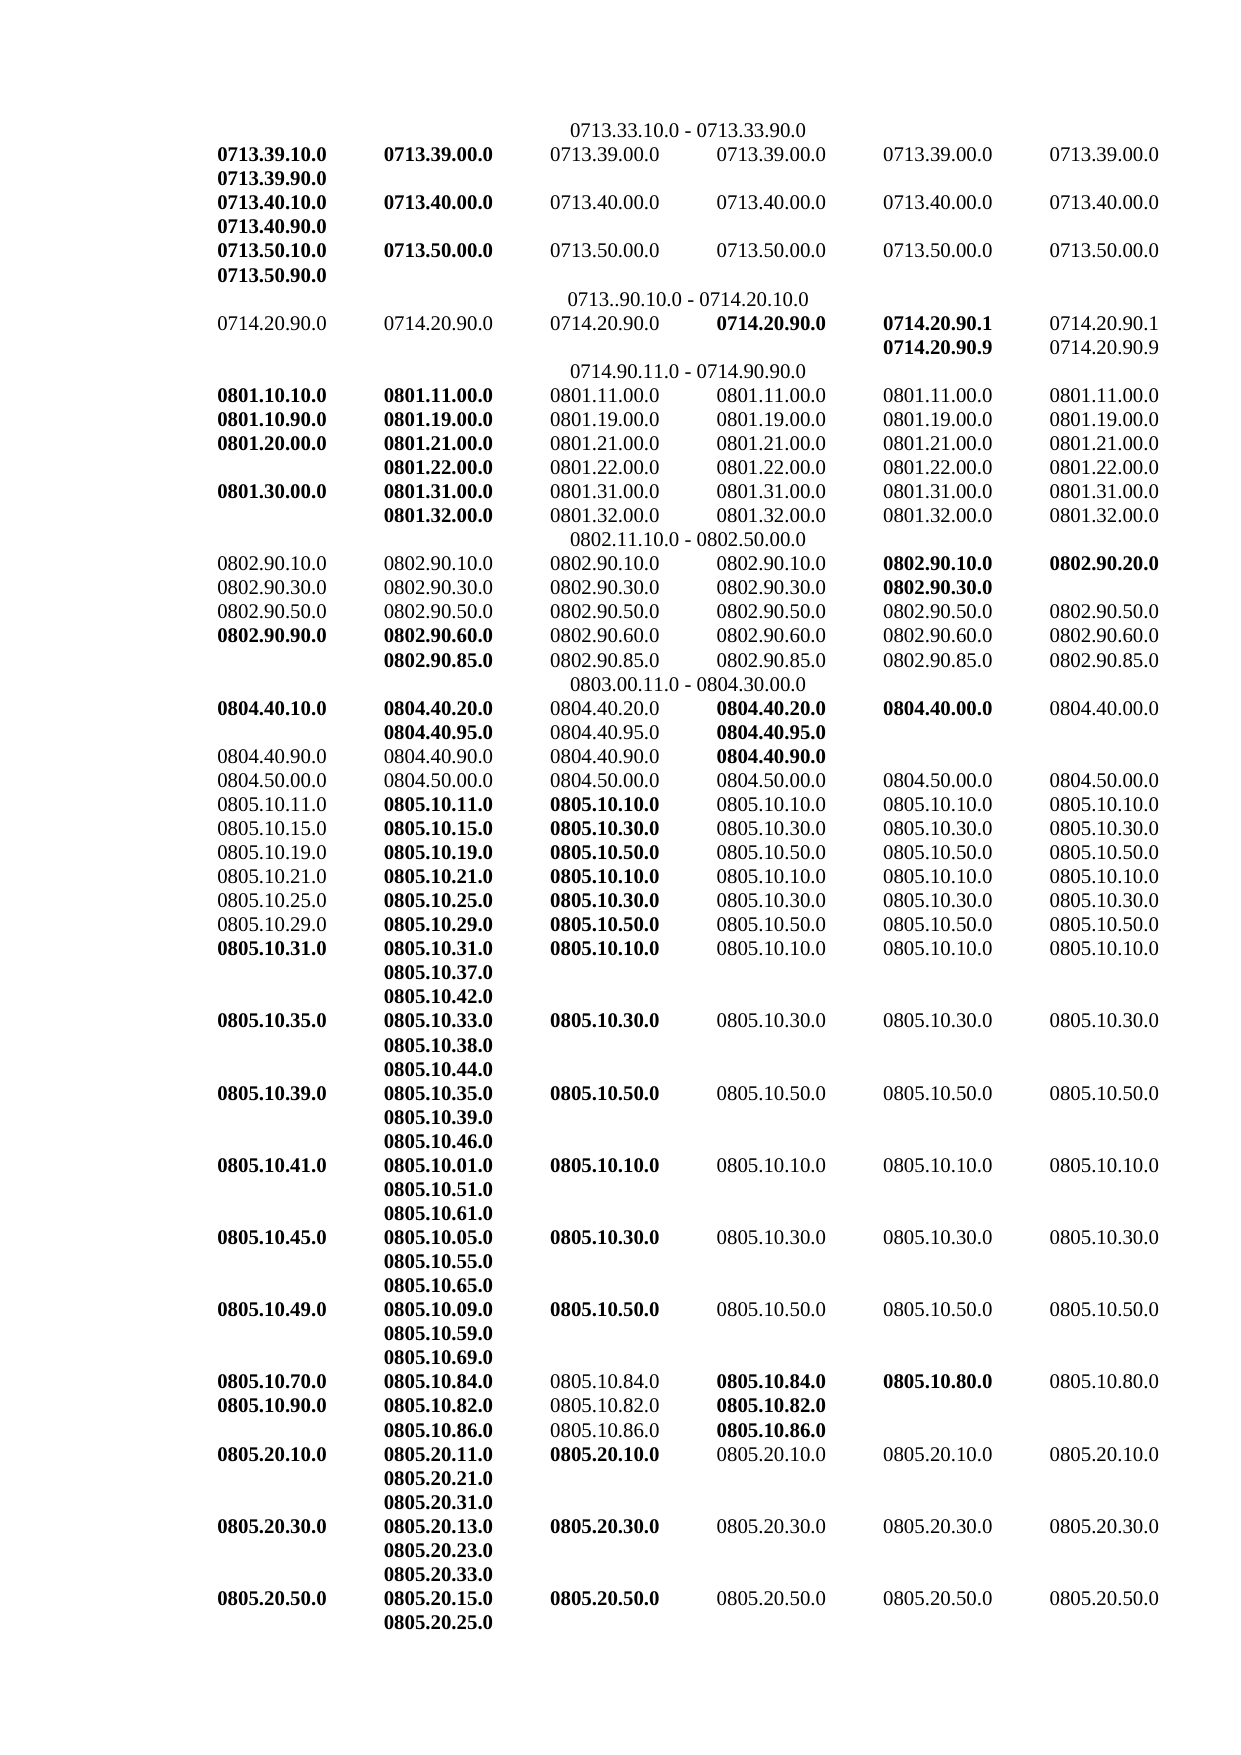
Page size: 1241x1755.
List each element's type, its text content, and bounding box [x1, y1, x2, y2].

table_cell 0805.20.21.0 [355, 1466, 521, 1490]
table_cell 0805.10.10.0 [854, 1153, 1021, 1177]
table_cell 0805.10.80.0 [1021, 1369, 1187, 1393]
table_cell 0802.90.85.0 [688, 648, 854, 672]
table_cell 0804.40.00.0 [854, 696, 1021, 720]
table_cell [1021, 1562, 1187, 1586]
table_cell [854, 1418, 1021, 1442]
table_cell 0713.39.00.0 [688, 142, 854, 166]
table_cell [521, 984, 688, 1008]
table_cell 0803.00.11.0 - 0804.30.00.0 [189, 672, 1187, 696]
table_cell [688, 1249, 854, 1273]
table_cell 0805.10.10.0 [688, 792, 854, 816]
table_cell 0805.10.50.0 [1021, 912, 1187, 936]
table_cell [521, 1249, 688, 1273]
table_cell 0802.90.85.0 [1021, 648, 1187, 672]
table_cell [688, 1562, 854, 1586]
table_cell 0805.10.50.0 [521, 1297, 688, 1321]
table_cell 0805.10.38.0 [355, 1033, 521, 1057]
table_cell [355, 166, 521, 190]
table_cell 0713.39.00.0 [1021, 142, 1187, 166]
table_cell 0805.20.50.0 [521, 1586, 688, 1610]
table_cell [1021, 1610, 1187, 1634]
table_cell [521, 1345, 688, 1369]
table_cell 0801.22.00.0 [355, 455, 521, 479]
table_cell [521, 960, 688, 984]
table_cell 0805.10.84.0 [355, 1369, 521, 1393]
table_cell 0805.10.61.0 [355, 1201, 521, 1225]
table_cell 0805.10.30.0 [854, 816, 1021, 840]
table_cell 0805.10.50.0 [521, 840, 688, 864]
table_cell 0805.10.30.0 [1021, 816, 1187, 840]
table_cell 0713..90.10.0 - 0714.20.10.0 [189, 287, 1187, 311]
table_cell [189, 1490, 355, 1514]
table_cell [854, 1033, 1021, 1057]
table_cell 0801.22.00.0 [1021, 455, 1187, 479]
table_cell 0805.10.30.0 [688, 1225, 854, 1249]
table_cell 0805.10.50.0 [854, 912, 1021, 936]
table_cell [521, 263, 688, 287]
table_cell [854, 1394, 1021, 1417]
table_cell 0802.90.30.0 [854, 575, 1021, 599]
table_cell 0713.50.00.0 [355, 239, 521, 262]
table_cell [1021, 960, 1187, 984]
table_cell [854, 1057, 1021, 1081]
table_cell [521, 1273, 688, 1297]
table_cell 0801.21.00.0 [355, 431, 521, 455]
table_cell [854, 1105, 1021, 1129]
table_cell 0801.22.00.0 [688, 455, 854, 479]
table_cell 0714.20.90.0 [688, 311, 854, 359]
table_cell [688, 1105, 854, 1129]
table_cell 0805.20.31.0 [355, 1490, 521, 1514]
table_cell 0801.21.00.0 [521, 431, 688, 455]
table_cell [189, 455, 355, 479]
table_cell [854, 1129, 1021, 1153]
table_cell 0714.20.90.0 [189, 311, 355, 359]
table_cell [189, 648, 355, 672]
table_cell 0805.20.30.0 [854, 1514, 1021, 1538]
table_cell 0714.20.90.0 [355, 311, 521, 359]
table_cell 0713.40.10.0 [189, 190, 355, 214]
table_cell 0804.40.95.0 [521, 720, 688, 744]
table_cell [189, 1273, 355, 1297]
table_cell 0805.20.30.0 [189, 1514, 355, 1538]
table_cell 0713.40.00.0 [854, 190, 1021, 214]
table_cell 0805.20.10.0 [189, 1442, 355, 1466]
table_cell 0713.50.00.0 [854, 239, 1021, 262]
table_cell 0805.10.82.0 [355, 1394, 521, 1417]
table_cell [854, 744, 1021, 768]
table_cell [688, 1490, 854, 1514]
table_cell 0805.20.50.0 [854, 1586, 1021, 1610]
table_cell 0805.10.10.0 [688, 1153, 854, 1177]
table_cell 0805.10.59.0 [355, 1321, 521, 1345]
table_cell 0804.40.10.0 [189, 696, 355, 720]
table_cell 0805.10.10.0 [854, 936, 1021, 960]
table_cell 0805.10.09.0 [355, 1297, 521, 1321]
table_cell 0805.10.49.0 [189, 1297, 355, 1321]
table_cell [521, 1033, 688, 1057]
table_cell [688, 214, 854, 238]
table_cell 0804.40.90.0 [688, 744, 854, 768]
table_cell 0801.19.00.0 [688, 407, 854, 431]
table_cell 0805.20.10.0 [1021, 1442, 1187, 1466]
table_cell 0802.90.20.0 [1021, 551, 1187, 575]
table_cell 0802.90.10.0 [521, 551, 688, 575]
table_cell [1021, 1033, 1187, 1057]
table_cell 0805.10.86.0 [521, 1418, 688, 1442]
table_cell 0804.50.00.0 [521, 768, 688, 792]
table_cell [854, 1538, 1021, 1562]
table_cell 0805.10.84.0 [688, 1369, 854, 1393]
table_cell [189, 1177, 355, 1201]
table_cell [688, 166, 854, 190]
table_cell 0805.10.31.0 [189, 936, 355, 960]
table_cell 0805.10.30.0 [1021, 1225, 1187, 1249]
table_cell [189, 1105, 355, 1129]
table_cell 0802.90.10.0 [854, 551, 1021, 575]
table_cell [854, 1177, 1021, 1201]
table_cell [521, 214, 688, 238]
table_cell 0804.50.00.0 [189, 768, 355, 792]
table_cell 0714.20.90.1 0714.20.90.9 [1021, 311, 1187, 359]
table_cell 0805.10.51.0 [355, 1177, 521, 1201]
table_cell 0805.10.50.0 [1021, 1081, 1187, 1105]
table_cell 0805.10.33.0 [355, 1009, 521, 1032]
table_cell 0805.10.50.0 [688, 912, 854, 936]
table_cell 0714.20.90.0 [521, 311, 688, 359]
table_cell 0802.90.60.0 [521, 624, 688, 647]
table_cell [854, 166, 1021, 190]
table_cell 0804.50.00.0 [854, 768, 1021, 792]
table_cell [521, 1490, 688, 1514]
table_cell 0805.10.10.0 [688, 936, 854, 960]
table_cell [521, 1321, 688, 1345]
table_cell 0802.90.90.0 [189, 624, 355, 647]
table_cell 0805.20.50.0 [189, 1586, 355, 1610]
table_cell 0805.10.01.0 [355, 1153, 521, 1177]
table_cell 0804.40.90.0 [189, 744, 355, 768]
table_cell [1021, 1201, 1187, 1225]
table_cell [521, 1538, 688, 1562]
table_cell 0713.40.00.0 [1021, 190, 1187, 214]
table_cell 0805.10.29.0 [189, 912, 355, 936]
table_cell 0805.10.10.0 [854, 864, 1021, 888]
table_cell 0805.10.10.0 [854, 792, 1021, 816]
table_cell 0805.10.10.0 [1021, 1153, 1187, 1177]
table_cell 0805.20.13.0 [355, 1514, 521, 1538]
table_cell 0801.19.00.0 [521, 407, 688, 431]
table_cell 0802.90.10.0 [688, 551, 854, 575]
table_cell 0805.10.30.0 [688, 888, 854, 912]
table_cell [854, 1249, 1021, 1273]
table_cell [1021, 166, 1187, 190]
table_cell [1021, 575, 1187, 599]
table_cell 0805.10.65.0 [355, 1273, 521, 1297]
table_cell 0801.11.00.0 [355, 383, 521, 407]
table_cell 0802.90.50.0 [355, 599, 521, 623]
table_cell 0802.90.30.0 [521, 575, 688, 599]
table_cell [854, 1490, 1021, 1514]
table_cell 0805.10.25.0 [355, 888, 521, 912]
table_cell [189, 1418, 355, 1442]
table_cell [355, 263, 521, 287]
table_cell [521, 1057, 688, 1081]
table_cell 0805.10.30.0 [521, 1009, 688, 1032]
table_cell [688, 1273, 854, 1297]
table_cell 0805.10.29.0 [355, 912, 521, 936]
table_cell 0805.10.46.0 [355, 1129, 521, 1153]
table_cell 0801.21.00.0 [1021, 431, 1187, 455]
table_cell [688, 1538, 854, 1562]
table_cell [189, 1129, 355, 1153]
table_cell 0804.40.20.0 [355, 696, 521, 720]
table_cell 0713.50.00.0 [1021, 239, 1187, 262]
table_cell [1021, 263, 1187, 287]
table_cell 0801.31.00.0 [521, 479, 688, 503]
table_cell 0805.10.69.0 [355, 1345, 521, 1369]
table_cell 0805.10.50.0 [521, 912, 688, 936]
table_cell 0801.19.00.0 [355, 407, 521, 431]
table_cell [189, 984, 355, 1008]
table_cell 0805.10.15.0 [355, 816, 521, 840]
table_cell 0713.39.00.0 [521, 142, 688, 166]
table_cell 0801.22.00.0 [521, 455, 688, 479]
table_cell 0801.11.00.0 [1021, 383, 1187, 407]
table_cell [521, 1177, 688, 1201]
table_cell [1021, 1345, 1187, 1369]
table_cell 0805.10.15.0 [189, 816, 355, 840]
table_cell 0805.20.33.0 [355, 1562, 521, 1586]
table_cell [189, 1610, 355, 1634]
table_cell 0805.10.50.0 [688, 1081, 854, 1105]
table_cell [1021, 744, 1187, 768]
table_cell 0801.19.00.0 [854, 407, 1021, 431]
table_cell 0805.10.82.0 [688, 1394, 854, 1417]
table_cell 0802.90.30.0 [688, 575, 854, 599]
table_cell 0805.20.11.0 [355, 1442, 521, 1466]
table_cell [521, 1466, 688, 1490]
table_cell [688, 984, 854, 1008]
table_cell 0805.10.05.0 [355, 1225, 521, 1249]
table_cell 0801.20.00.0 [189, 431, 355, 455]
table_cell 0802.90.50.0 [1021, 599, 1187, 623]
table_cell 0805.20.10.0 [854, 1442, 1021, 1466]
table_cell [189, 1321, 355, 1345]
table_cell 0805.10.50.0 [1021, 1297, 1187, 1321]
table_cell 0805.10.50.0 [688, 840, 854, 864]
table_cell 0805.20.10.0 [521, 1442, 688, 1466]
table_cell [854, 720, 1021, 744]
table_cell 0804.50.00.0 [355, 768, 521, 792]
table_cell 0801.31.00.0 [355, 479, 521, 503]
table_cell 0805.10.30.0 [688, 1009, 854, 1032]
table_cell 0805.20.15.0 [355, 1586, 521, 1610]
table_cell 0801.21.00.0 [688, 431, 854, 455]
table_cell 0802.90.60.0 [1021, 624, 1187, 647]
table_cell [688, 1129, 854, 1153]
table_cell [189, 1562, 355, 1586]
table_cell [521, 1201, 688, 1225]
table_cell 0805.10.10.0 [521, 936, 688, 960]
table_cell [688, 263, 854, 287]
table_cell 0805.10.86.0 [688, 1418, 854, 1442]
table_cell [189, 1057, 355, 1081]
table_cell 0805.20.23.0 [355, 1538, 521, 1562]
table_cell 0804.50.00.0 [688, 768, 854, 792]
table_cell 0802.90.50.0 [189, 599, 355, 623]
table_cell [521, 1562, 688, 1586]
table_cell 0713.39.90.0 [189, 166, 355, 190]
table_cell [688, 1177, 854, 1201]
table_cell 0801.21.00.0 [854, 431, 1021, 455]
table_cell [1021, 1177, 1187, 1201]
table_cell 0801.22.00.0 [854, 455, 1021, 479]
table_cell 0801.32.00.0 [355, 503, 521, 527]
table_cell [1021, 1466, 1187, 1490]
table_cell [854, 960, 1021, 984]
table_cell 0802.90.60.0 [355, 624, 521, 647]
table_cell 0713.33.10.0 - 0713.33.90.0 [189, 118, 1187, 142]
table_cell [854, 1466, 1021, 1490]
table_cell [688, 1345, 854, 1369]
table_cell [189, 503, 355, 527]
table_cell 0802.90.30.0 [355, 575, 521, 599]
table_cell 0805.10.30.0 [521, 888, 688, 912]
table_cell [189, 960, 355, 984]
table_cell 0802.90.10.0 [189, 551, 355, 575]
table_cell [688, 1057, 854, 1081]
table_cell 0805.10.30.0 [688, 816, 854, 840]
table_cell 0801.32.00.0 [1021, 503, 1187, 527]
table_cell 0805.20.30.0 [521, 1514, 688, 1538]
table_cell [688, 1466, 854, 1490]
table_cell 0804.40.00.0 [1021, 696, 1187, 720]
table_cell 0802.90.10.0 [355, 551, 521, 575]
table_cell 0802.90.60.0 [854, 624, 1021, 647]
table_cell 0801.10.90.0 [189, 407, 355, 431]
table_cell 0801.32.00.0 [521, 503, 688, 527]
table_cell 0713.39.10.0 [189, 142, 355, 166]
table_cell 0805.10.84.0 [521, 1369, 688, 1393]
table_cell [1021, 984, 1187, 1008]
table_cell 0805.10.50.0 [854, 840, 1021, 864]
table_cell 0805.10.11.0 [189, 792, 355, 816]
table_cell [521, 1610, 688, 1634]
table_cell 0805.10.50.0 [521, 1081, 688, 1105]
table_cell 0805.10.30.0 [521, 816, 688, 840]
table_cell 0713.50.90.0 [189, 263, 355, 287]
table_cell [189, 1538, 355, 1562]
table_cell 0802.90.85.0 [521, 648, 688, 672]
table_cell [854, 214, 1021, 238]
table_cell [521, 1129, 688, 1153]
table_cell 0805.10.50.0 [854, 1297, 1021, 1321]
table_cell 0801.11.00.0 [521, 383, 688, 407]
table_cell [1021, 1105, 1187, 1129]
table_cell 0805.10.45.0 [189, 1225, 355, 1249]
table_cell 0805.10.41.0 [189, 1153, 355, 1177]
table_cell 0804.40.90.0 [521, 744, 688, 768]
table_cell 0805.20.25.0 [355, 1610, 521, 1634]
table_cell [189, 1201, 355, 1225]
table_cell 0804.40.20.0 [688, 696, 854, 720]
table_cell 0804.40.95.0 [355, 720, 521, 744]
table_cell 0805.10.37.0 [355, 960, 521, 984]
table_cell [688, 1201, 854, 1225]
table_cell 0805.10.44.0 [355, 1057, 521, 1081]
table_cell 0713.40.00.0 [688, 190, 854, 214]
table_cell 0805.10.30.0 [854, 1225, 1021, 1249]
table_cell [854, 984, 1021, 1008]
table_cell [688, 1321, 854, 1345]
table_cell 0805.10.10.0 [1021, 792, 1187, 816]
table_cell [688, 960, 854, 984]
table_cell [854, 1562, 1021, 1586]
table_cell [189, 1466, 355, 1490]
table_cell 0801.19.00.0 [1021, 407, 1187, 431]
table_cell [189, 1249, 355, 1273]
table_cell 0801.30.00.0 [189, 479, 355, 503]
table_cell 0805.10.25.0 [189, 888, 355, 912]
table_cell [1021, 1321, 1187, 1345]
table_cell 0805.10.50.0 [688, 1297, 854, 1321]
table_cell 0805.10.19.0 [189, 840, 355, 864]
table_cell 0805.10.21.0 [189, 864, 355, 888]
table_cell 0805.10.10.0 [521, 1153, 688, 1177]
table_cell [688, 1033, 854, 1057]
table_cell 0805.20.30.0 [688, 1514, 854, 1538]
table_cell 0804.40.20.0 [521, 696, 688, 720]
table_cell [854, 263, 1021, 287]
table_cell 0805.10.42.0 [355, 984, 521, 1008]
table_cell 0801.11.00.0 [854, 383, 1021, 407]
table_cell 0713.40.90.0 [189, 214, 355, 238]
table_cell 0801.32.00.0 [688, 503, 854, 527]
table_cell [1021, 1394, 1187, 1417]
table_cell 0801.10.10.0 [189, 383, 355, 407]
table_cell 0804.40.95.0 [688, 720, 854, 744]
table_cell 0801.11.00.0 [688, 383, 854, 407]
table_cell 0805.20.10.0 [688, 1442, 854, 1466]
table_cell 0804.40.90.0 [355, 744, 521, 768]
table_cell 0805.10.30.0 [854, 888, 1021, 912]
table_cell 0713.50.10.0 [189, 239, 355, 262]
table_cell 0714.90.11.0 - 0714.90.90.0 [189, 359, 1187, 383]
table_cell 0805.10.10.0 [688, 864, 854, 888]
table_cell 0804.50.00.0 [1021, 768, 1187, 792]
table_cell 0805.10.82.0 [521, 1394, 688, 1417]
table_cell 0801.31.00.0 [688, 479, 854, 503]
table_cell 0713.50.00.0 [688, 239, 854, 262]
table_cell [1021, 214, 1187, 238]
table_cell 0805.10.70.0 [189, 1369, 355, 1393]
table_cell 0805.10.30.0 [1021, 1009, 1187, 1032]
table_cell 0805.10.55.0 [355, 1249, 521, 1273]
table_cell 0805.10.10.0 [521, 864, 688, 888]
table_cell [688, 1610, 854, 1634]
table_cell [1021, 1129, 1187, 1153]
table_cell 0805.10.35.0 [189, 1009, 355, 1032]
table_cell 0805.10.39.0 [355, 1105, 521, 1129]
table_cell [1021, 720, 1187, 744]
table_cell 0713.50.00.0 [521, 239, 688, 262]
table_cell [189, 720, 355, 744]
table_cell [1021, 1057, 1187, 1081]
table_cell 0805.10.10.0 [1021, 864, 1187, 888]
table_cell 0802.90.85.0 [355, 648, 521, 672]
table_cell 0805.10.39.0 [189, 1081, 355, 1105]
table_cell [1021, 1538, 1187, 1562]
table_cell 0801.31.00.0 [1021, 479, 1187, 503]
table_cell [1021, 1273, 1187, 1297]
table_cell [521, 1105, 688, 1129]
table_cell [355, 214, 521, 238]
table_cell 0802.90.50.0 [854, 599, 1021, 623]
table_cell 0805.10.30.0 [1021, 888, 1187, 912]
table_cell 0805.10.31.0 [355, 936, 521, 960]
table_cell 0802.11.10.0 - 0802.50.00.0 [189, 527, 1187, 551]
table_cell 0805.10.19.0 [355, 840, 521, 864]
table_cell [521, 166, 688, 190]
table_cell 0802.90.50.0 [521, 599, 688, 623]
table_cell [1021, 1418, 1187, 1442]
table_cell [189, 1033, 355, 1057]
table_cell 0805.10.90.0 [189, 1394, 355, 1417]
table_cell 0801.32.00.0 [854, 503, 1021, 527]
table_cell 0805.10.21.0 [355, 864, 521, 888]
table_cell 0805.10.10.0 [521, 792, 688, 816]
table_cell 0802.90.30.0 [189, 575, 355, 599]
table_cell 0805.10.11.0 [355, 792, 521, 816]
table_cell [1021, 1490, 1187, 1514]
table_cell 0805.10.50.0 [854, 1081, 1021, 1105]
table_cell 0805.20.50.0 [688, 1586, 854, 1610]
table_cell 0805.10.10.0 [1021, 936, 1187, 960]
table_cell 0805.10.30.0 [854, 1009, 1021, 1032]
table_cell 0713.40.00.0 [355, 190, 521, 214]
table_cell [854, 1321, 1021, 1345]
table_cell 0805.10.35.0 [355, 1081, 521, 1105]
table_cell 0801.31.00.0 [854, 479, 1021, 503]
table_cell 0802.90.85.0 [854, 648, 1021, 672]
table_cell 0805.20.30.0 [1021, 1514, 1187, 1538]
table_cell 0714.20.90.1 0714.20.90.9 [854, 311, 1021, 359]
table_cell 0713.40.00.0 [521, 190, 688, 214]
table_cell 0802.90.50.0 [688, 599, 854, 623]
table_cell 0805.20.50.0 [1021, 1586, 1187, 1610]
table_cell [854, 1201, 1021, 1225]
table_cell 0805.10.30.0 [521, 1225, 688, 1249]
table_cell [854, 1610, 1021, 1634]
table_cell 0805.10.50.0 [1021, 840, 1187, 864]
table_cell 0713.39.00.0 [355, 142, 521, 166]
table_cell [854, 1345, 1021, 1369]
table_cell 0805.10.86.0 [355, 1418, 521, 1442]
table_cell 0805.10.80.0 [854, 1369, 1021, 1393]
table_cell 0713.39.00.0 [854, 142, 1021, 166]
table_cell [854, 1273, 1021, 1297]
table_cell [189, 1345, 355, 1369]
table_cell [1021, 1249, 1187, 1273]
table_cell 0802.90.60.0 [688, 624, 854, 647]
